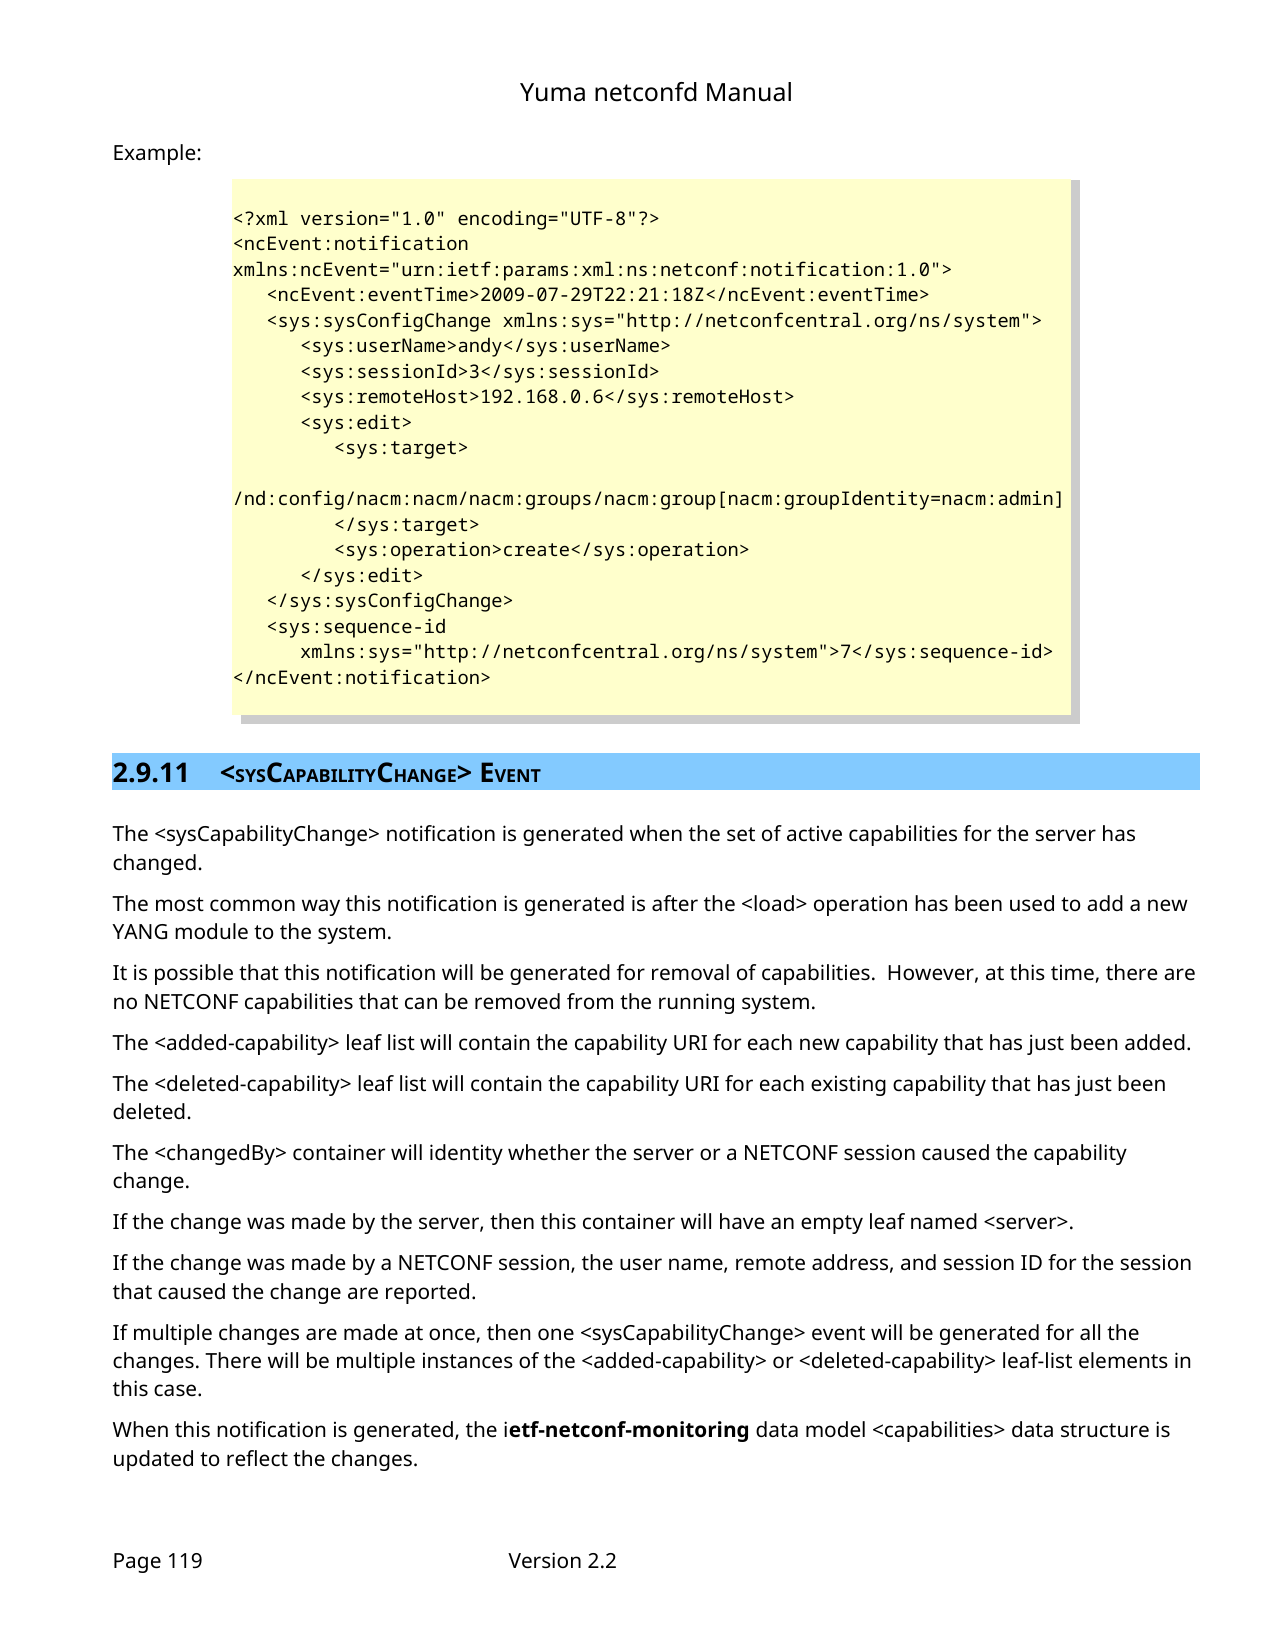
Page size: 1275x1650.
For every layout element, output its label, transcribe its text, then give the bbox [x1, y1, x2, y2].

text </sys:edit> [232, 562, 1071, 588]
subtitle <sysCapabilityChange> Event [112, 753, 1200, 790]
text <sys:operation>create</sys:operation> [232, 537, 1071, 562]
text <sys:sequence-id xmlns:sys="http://netconfcentral.org/ns/system">7</sys:sequence-id> [232, 613, 1071, 664]
text <sys:sysConfigChange xmlns:sys="http://netconfcentral.org/ns/system"> [232, 307, 1071, 333]
text </ncEvent:notification> [232, 664, 1071, 690]
text The <added-capability> leaf list will contain the capability URI for each new capability that has just been added. [112, 1028, 1200, 1056]
text The <sysCapabilityChange> notification is generated when the set of active capabilities for the server has changed. [112, 819, 1200, 876]
text <sys:sessionId>3</sys:sessionId> [232, 358, 1071, 384]
text The <changedBy> container will identity whether the server or a NETCONF session caused the capability change. [112, 1138, 1200, 1195]
text The <deleted-capability> leaf list will contain the capability URI for each existing capability that has just been deleted. [112, 1069, 1200, 1126]
text <ncEvent:eventTime>2009-07-29T22:21:18Z</ncEvent:eventTime> [232, 282, 1071, 307]
text </sys:target> [232, 511, 1071, 537]
text If multiple changes are made at once, then one <sysCapabilityChange> event will be generated for all the changes. There will be multiple instances of the <added-capability> or <deleted-capability> leaf-list elements in this case. [112, 1318, 1200, 1403]
text When this notification is generated, the ietf-netconf-monitoring data model <capabilities> data structure is updated to reflect the changes. [112, 1416, 1200, 1472]
text /nd:config/nacm:nacm/nacm:groups/nacm:group[nacm:groupIdentity=nacm:admin] [232, 460, 1071, 511]
text <?xml version="1.0" encoding="UTF-8"?> [232, 205, 1071, 231]
text <sys:userName>andy</sys:userName> [232, 333, 1071, 358]
text <sys:target> [232, 435, 1071, 460]
text If the change was made by a NETCONF session, the user name, remote address, and session ID for the session that caused the change are reported. [112, 1248, 1200, 1305]
text If the change was made by the server, then this container will have an empty leaf named <server>. [112, 1207, 1200, 1236]
text <sys:edit> [232, 409, 1071, 435]
text Example: [112, 138, 1200, 167]
text <sys:remoteHost>192.168.0.6</sys:remoteHost> [232, 384, 1071, 409]
text <ncEvent:notification xmlns:ncEvent="urn:ietf:params:xml:ns:netconf:notification:1.0"> [232, 231, 1071, 282]
text The most common way this notification is generated is after the <load> operation has been used to add a new YANG module to the system. [112, 889, 1200, 946]
text </sys:sysConfigChange> [232, 588, 1071, 613]
text It is possible that this notification will be generated for removal of capabilities. However, at this time, there are no NETCONF capabilities that can be removed from the running system. [112, 958, 1200, 1015]
